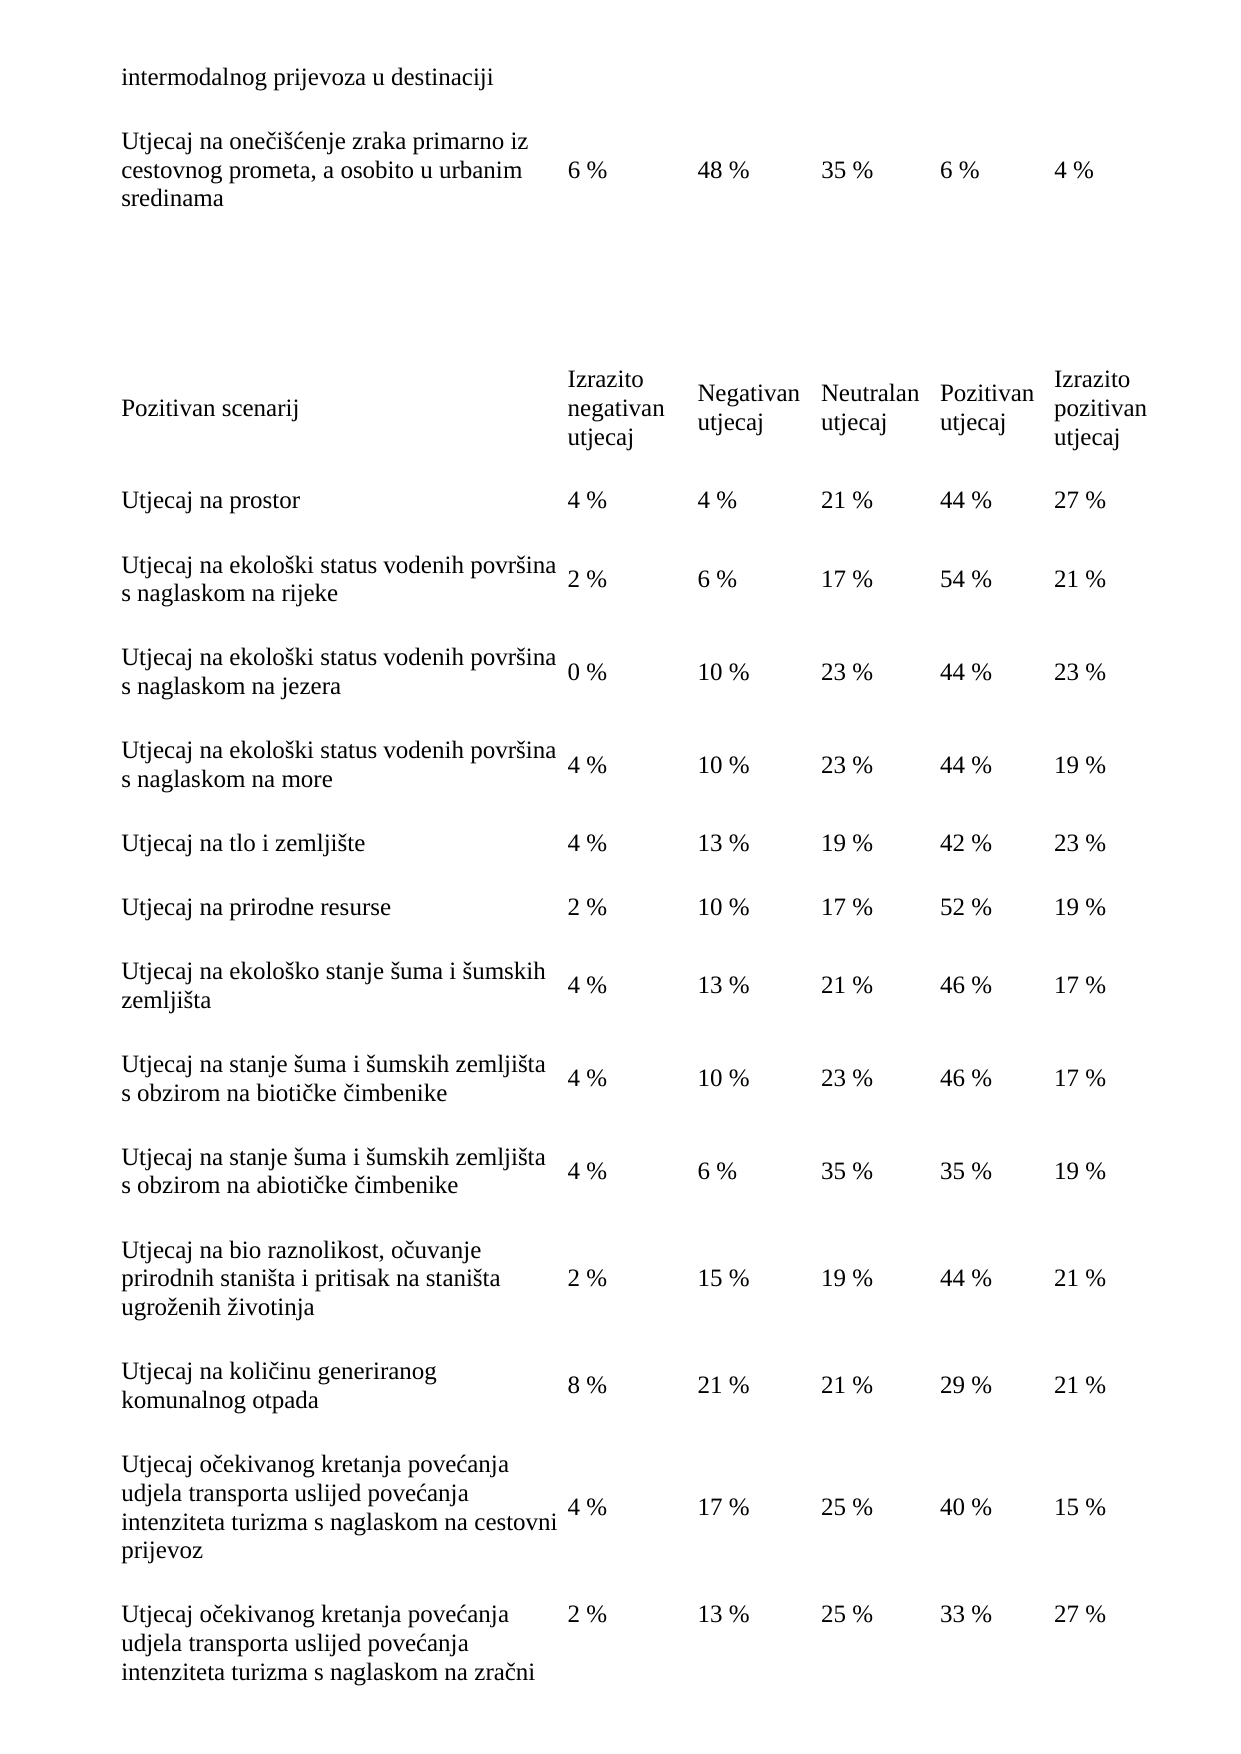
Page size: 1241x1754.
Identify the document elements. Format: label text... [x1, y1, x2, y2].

table_cell 2 % [565, 889, 694, 953]
table_cell 10 % [694, 1046, 818, 1139]
table_cell 19 % [1051, 733, 1181, 825]
table_cell Utjecaj očekivanog kretanja povećanja udjela transporta uslijed povećanja intenziteta turizma s naglaskom na zračni [118, 1596, 564, 1688]
table_cell 6 % [937, 123, 1051, 245]
table_cell 10 % [694, 889, 818, 953]
table_cell 4 % [565, 733, 694, 825]
table_cell 21 % [1051, 1232, 1181, 1353]
table_cell 44 % [937, 733, 1051, 825]
table_cell 6 % [694, 1139, 818, 1232]
table_cell 25 % [818, 1446, 937, 1596]
table_cell 54 % [937, 547, 1051, 639]
table_cell Utjecaj na ekološki status vodenih površina s naglaskom na rijeke [118, 547, 564, 639]
table_cell 35 % [937, 1139, 1051, 1232]
table_cell 6 % [694, 547, 818, 639]
table_cell 35 % [818, 1139, 937, 1232]
table_cell 2 % [565, 1596, 694, 1688]
table_cell 23 % [1051, 825, 1181, 889]
table_cell 21 % [818, 953, 937, 1046]
table_cell 8 % [565, 1353, 694, 1446]
table_cell 2 % [565, 1232, 694, 1353]
table_cell 6 % [565, 123, 694, 245]
table_cell 4 % [565, 825, 694, 889]
table_cell Utjecaj na količinu generiranog komunalnog otpada [118, 1353, 564, 1446]
table_cell 21 % [1051, 1353, 1181, 1446]
table_cell [818, 59, 937, 123]
table_cell 35 % [818, 123, 937, 245]
table_header Izrazito negativan utjecaj [565, 361, 694, 483]
table_cell 10 % [694, 640, 818, 732]
table_cell 33 % [937, 1596, 1051, 1688]
table_cell 46 % [937, 953, 1051, 1046]
table_cell intermodalnog prijevoza u destinaciji [118, 59, 565, 123]
table_cell 17 % [1051, 1046, 1181, 1139]
table_cell Utjecaj na onečišćenje zraka primarno iz cestovnog prometa, a osobito u urbanim sredinama [118, 123, 565, 245]
table_cell 13 % [694, 1596, 818, 1688]
table_cell 17 % [818, 547, 937, 639]
table_cell 44 % [937, 640, 1051, 732]
table_cell [1051, 59, 1181, 123]
table_cell 23 % [818, 733, 937, 825]
table_cell 4 % [565, 1046, 694, 1139]
table_cell 4 % [565, 953, 694, 1046]
table_cell 23 % [1051, 640, 1181, 732]
table_cell 23 % [818, 1046, 937, 1139]
table_cell 21 % [1051, 547, 1181, 639]
table_cell 4 % [565, 1139, 694, 1232]
table_header Neutralan utjecaj [818, 361, 937, 483]
table_cell Utjecaj na stanje šuma i šumskih zemljišta s obzirom na abiotičke čimbenike [118, 1139, 564, 1232]
table_cell 2 % [565, 547, 694, 639]
table_cell Utjecaj na prostor [118, 483, 564, 547]
table_cell Utjecaj na bio raznolikost, očuvanje prirodnih staništa i pritisak na staništa ugroženih životinja [118, 1232, 564, 1353]
table_cell Utjecaj na tlo i zemljište [118, 825, 564, 889]
table_cell 44 % [937, 483, 1051, 547]
table_cell 10 % [694, 733, 818, 825]
table_cell 40 % [937, 1446, 1051, 1596]
table_cell 48 % [695, 123, 818, 245]
table_cell 21 % [818, 1353, 937, 1446]
table_header Negativan utjecaj [694, 361, 818, 483]
table_cell 13 % [694, 953, 818, 1046]
table_cell 15 % [1051, 1446, 1181, 1596]
table_cell 4 % [565, 483, 694, 547]
table_cell 25 % [818, 1596, 937, 1688]
table_cell 42 % [937, 825, 1051, 889]
table_cell 21 % [694, 1353, 818, 1446]
table_cell 17 % [1051, 953, 1181, 1046]
table_cell 21 % [818, 483, 937, 547]
table_cell 19 % [818, 1232, 937, 1353]
table_cell Utjecaj na stanje šuma i šumskih zemljišta s obzirom na biotičke čimbenike [118, 1046, 564, 1139]
table_cell Utjecaj na prirodne resurse [118, 889, 564, 953]
table_cell Utjecaj na ekološko stanje šuma i šumskih zemljišta [118, 953, 564, 1046]
table_cell 19 % [1051, 1139, 1181, 1232]
table_cell [695, 59, 818, 123]
table_cell Utjecaj očekivanog kretanja povećanja udjela transporta uslijed povećanja intenziteta turizma s naglaskom na cestovni prijevoz [118, 1446, 564, 1596]
table_cell 27 % [1051, 1596, 1181, 1688]
table_cell 4 % [565, 1446, 694, 1596]
table_cell 52 % [937, 889, 1051, 953]
table_cell 19 % [818, 825, 937, 889]
table_cell Utjecaj na ekološki status vodenih površina s naglaskom na jezera [118, 640, 564, 732]
table_cell 4 % [1051, 123, 1181, 245]
table_cell 15 % [694, 1232, 818, 1353]
table_cell 44 % [937, 1232, 1051, 1353]
table_cell 17 % [818, 889, 937, 953]
table_cell 29 % [937, 1353, 1051, 1446]
table_cell 17 % [694, 1446, 818, 1596]
table_header Pozitivan scenarij [118, 361, 564, 483]
table_cell 46 % [937, 1046, 1051, 1139]
table_cell 13 % [694, 825, 818, 889]
table_cell [565, 59, 694, 123]
table_cell 23 % [818, 640, 937, 732]
table_cell 0 % [565, 640, 694, 732]
table_cell 4 % [694, 483, 818, 547]
table_cell Utjecaj na ekološki status vodenih površina s naglaskom na more [118, 733, 564, 825]
table_cell [937, 59, 1051, 123]
table_cell 27 % [1051, 483, 1181, 547]
table_header Izrazito pozitivan utjecaj [1051, 361, 1181, 483]
table_cell 19 % [1051, 889, 1181, 953]
table_header Pozitivan utjecaj [937, 361, 1051, 483]
